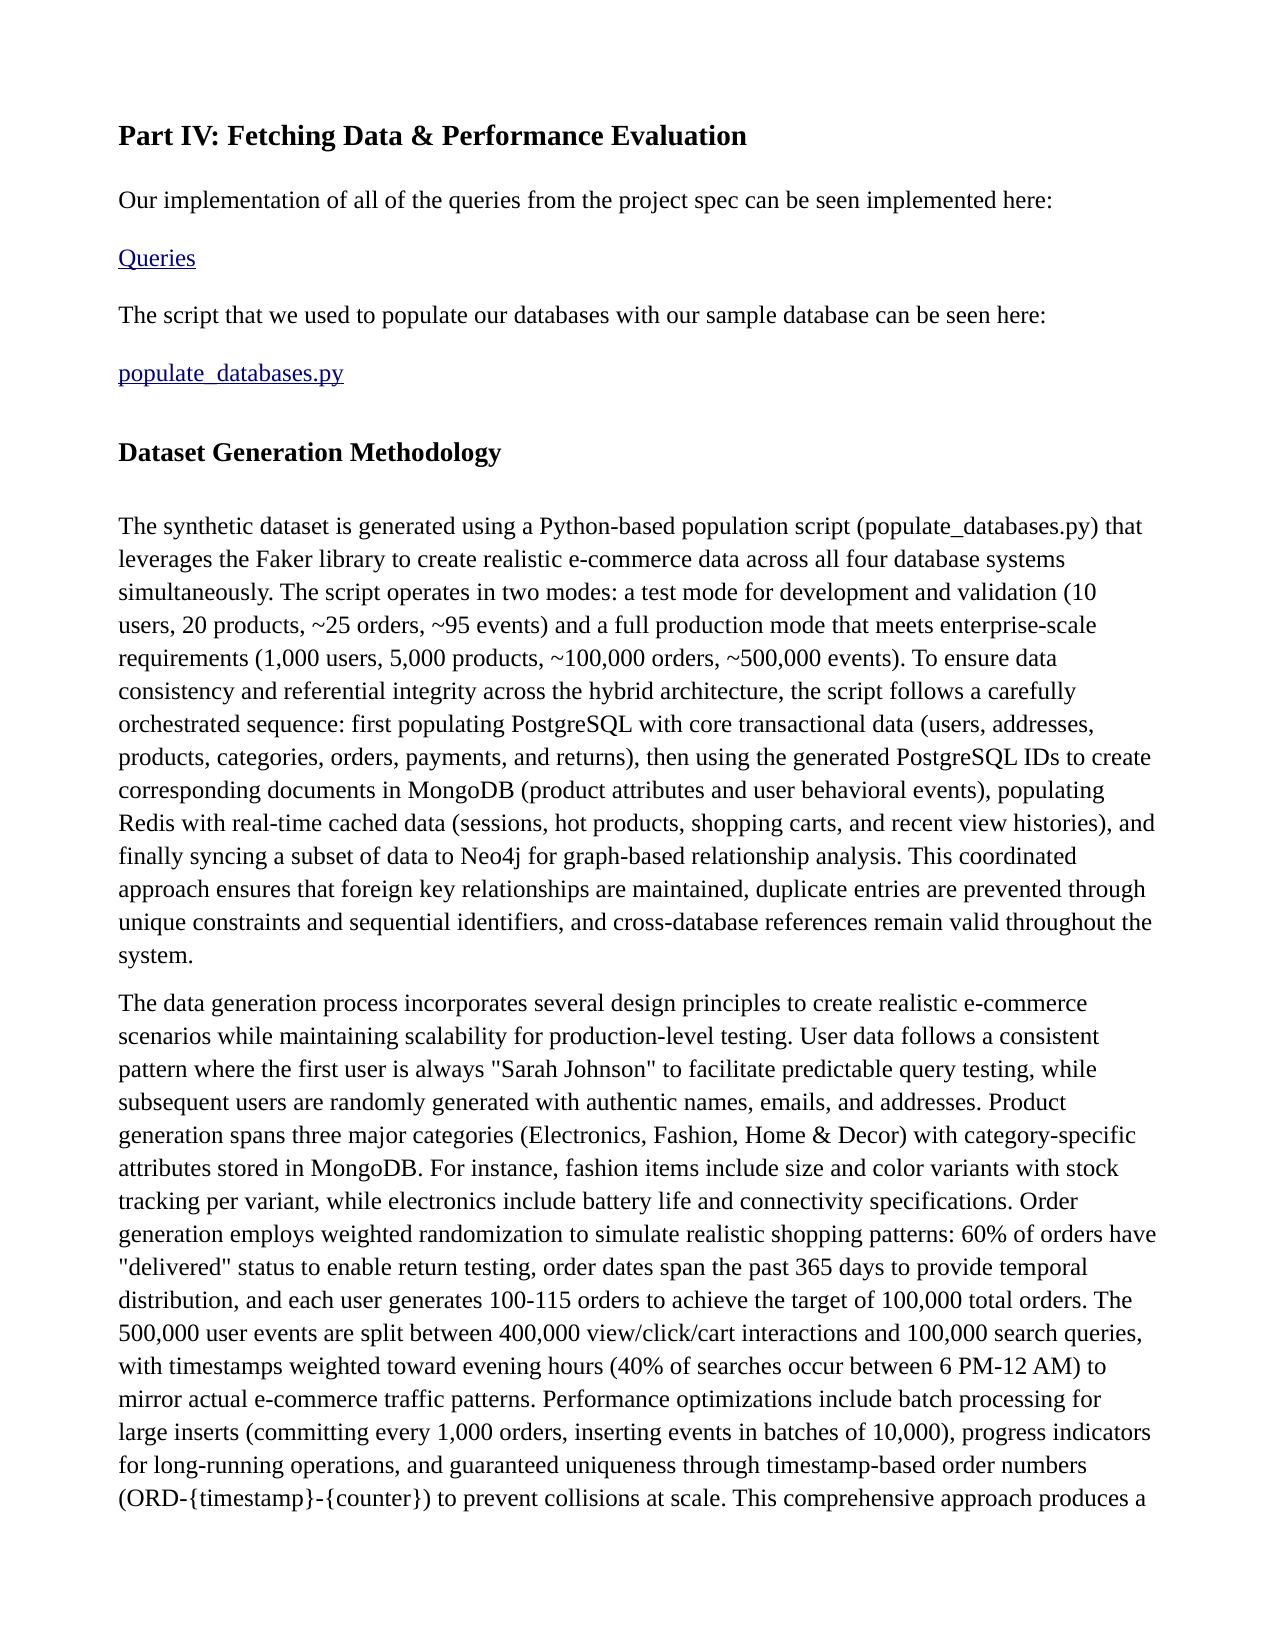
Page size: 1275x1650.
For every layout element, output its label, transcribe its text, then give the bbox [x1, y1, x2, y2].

text Our implementation of all of the queries from the project spec can be seen implemented here: [118, 185, 1157, 214]
text The script that we used to populate our databases with our sample database can be seen here: populate_databases.py [118, 300, 1157, 386]
subtitle Dataset Generation Methodology [118, 436, 1157, 467]
text Part IV: Fetching Data & Performance Evaluation [118, 118, 1157, 152]
text Queries [118, 243, 1157, 271]
text The synthetic dataset is generated using a Python-based population script (populate_databases.py) that leverages the Faker library to create realistic e-commerce data across all four database systems simultaneously. The script operates in two modes: a test mode for development and validation (10 users, 20 products, ~25 orders, ~95 events) and a full production mode that meets enterprise-scale requirements (1,000 users, 5,000 products, ~100,000 orders, ~500,000 events). To ensure data consistency and referential integrity across the hybrid architecture, the script follows a carefully orchestrated sequence: first populating PostgreSQL with core transactional data (users, addresses, products, categories, orders, payments, and returns), then using the generated PostgreSQL IDs to create corresponding documents in MongoDB (product attributes and user behavioral events), populating Redis with real-time cached data (sessions, hot products, shopping carts, and recent view histories), and finally syncing a subset of data to Neo4j for graph-based relationship analysis. This coordinated approach ensures that foreign key relationships are maintained, duplicate entries are prevented through unique constraints and sequential identifiers, and cross-database references remain valid throughout the system. [118, 511, 1157, 969]
text The data generation process incorporates several design principles to create realistic e-commerce scenarios while maintaining scalability for production-level testing. User data follows a consistent pattern where the first user is always "Sarah Johnson" to facilitate predictable query testing, while subsequent users are randomly generated with authentic names, emails, and addresses. Product generation spans three major categories (Electronics, Fashion, Home & Decor) with category-specific attributes stored in MongoDB. For instance, fashion items include size and color variants with stock tracking per variant, while electronics include battery life and connectivity specifications. Order generation employs weighted randomization to simulate realistic shopping patterns: 60% of orders have "delivered" status to enable return testing, order dates span the past 365 days to provide temporal distribution, and each user generates 100-115 orders to achieve the target of 100,000 total orders. The 500,000 user events are split between 400,000 view/click/cart interactions and 100,000 search queries, with timestamps weighted toward evening hours (40% of searches occur between 6 PM-12 AM) to mirror actual e-commerce traffic patterns. Performance optimizations include batch processing for large inserts (committing every 1,000 orders, inserting events in batches of 10,000), progress indicators for long-running operations, and guaranteed uniqueness through timestamp-based order numbers (ORD-{timestamp}-{counter}) to prevent collisions at scale. This comprehensive approach produces a [118, 988, 1157, 1512]
